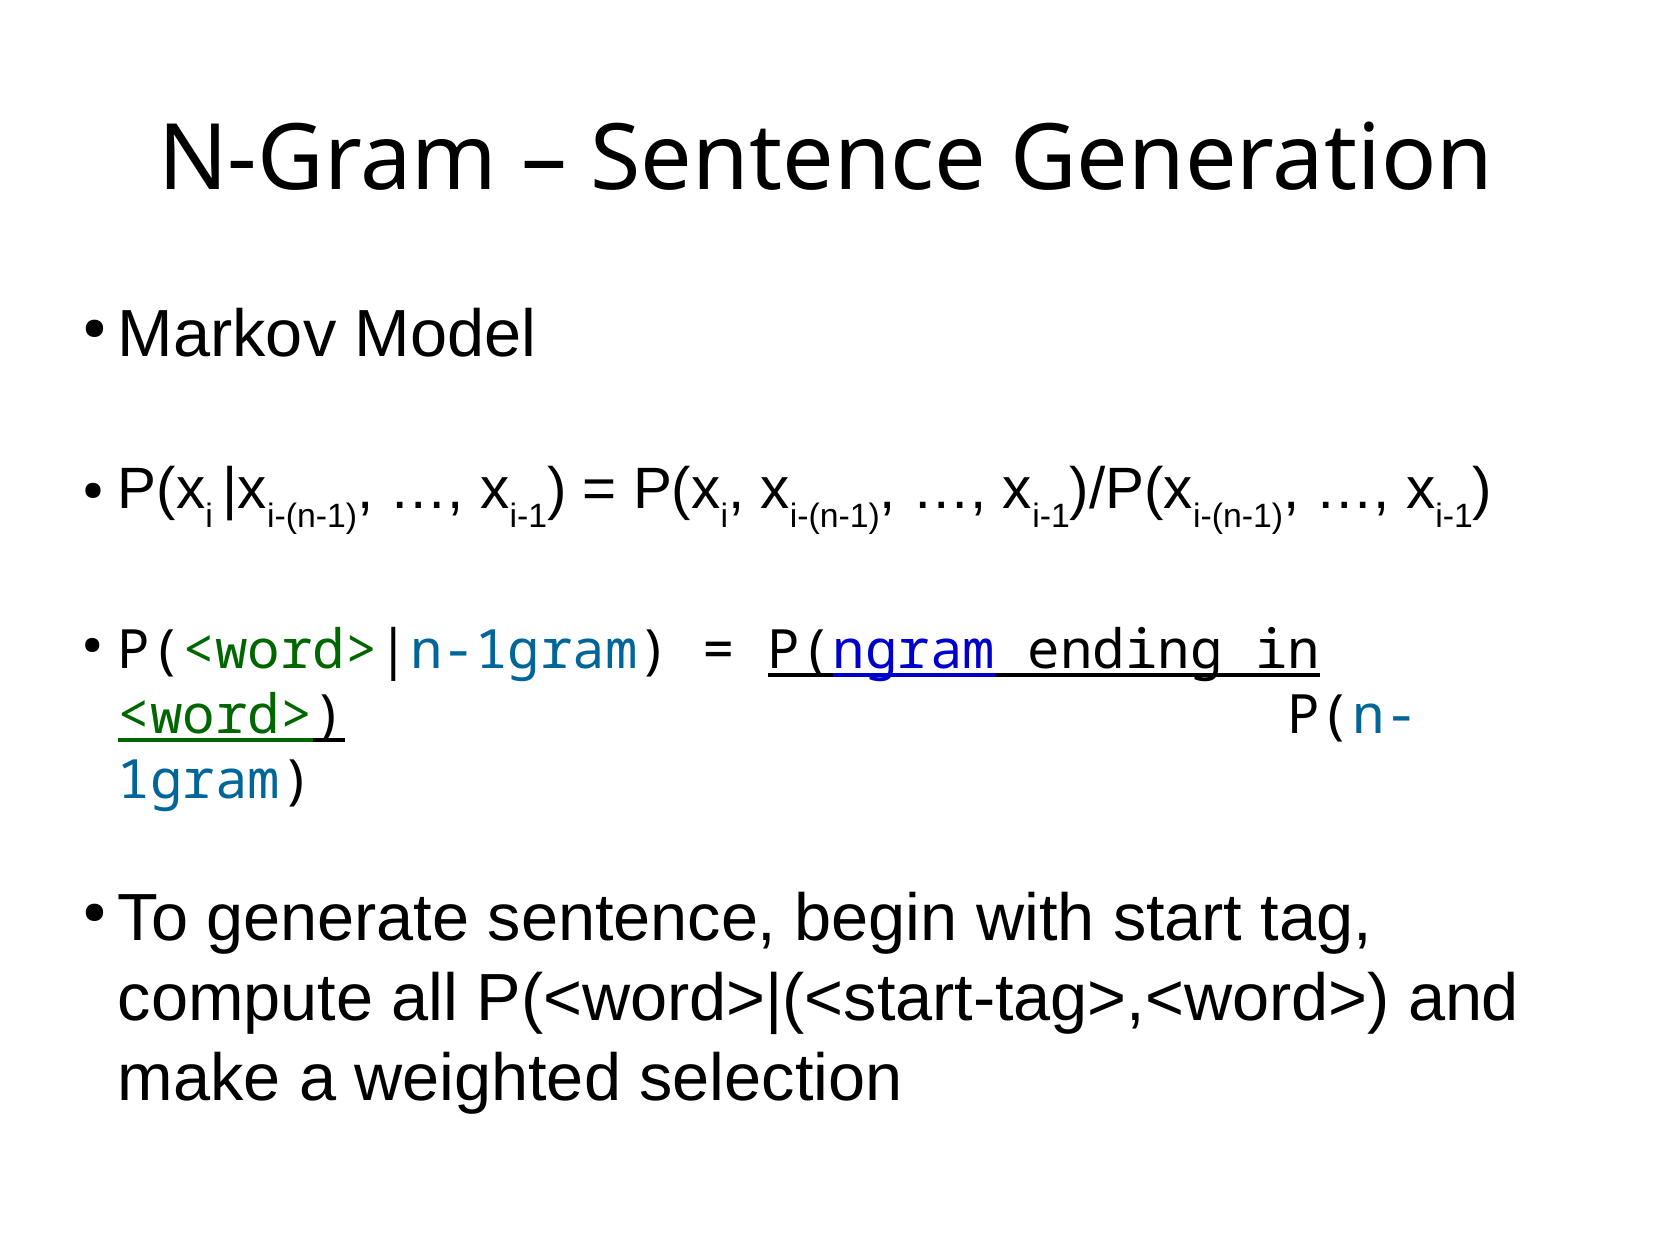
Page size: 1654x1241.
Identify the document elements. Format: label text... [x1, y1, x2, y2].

text_box Markov Model P(xi |xi-(n-1), …, xi-1) = P(xi, xi-(n-1), …, xi-1)/P(xi-(n-1), …, xi-1) P(<word>|n-1gram) = P(ngram ending in <word>) P(n-1gram) To generate sentence, begin with start tag, compute all P(<word>|(<start-tag>,<word>) and make a weighted selection [82, 290, 1570, 1010]
text_box N-Gram – Sentence Generation [82, 49, 1570, 257]
